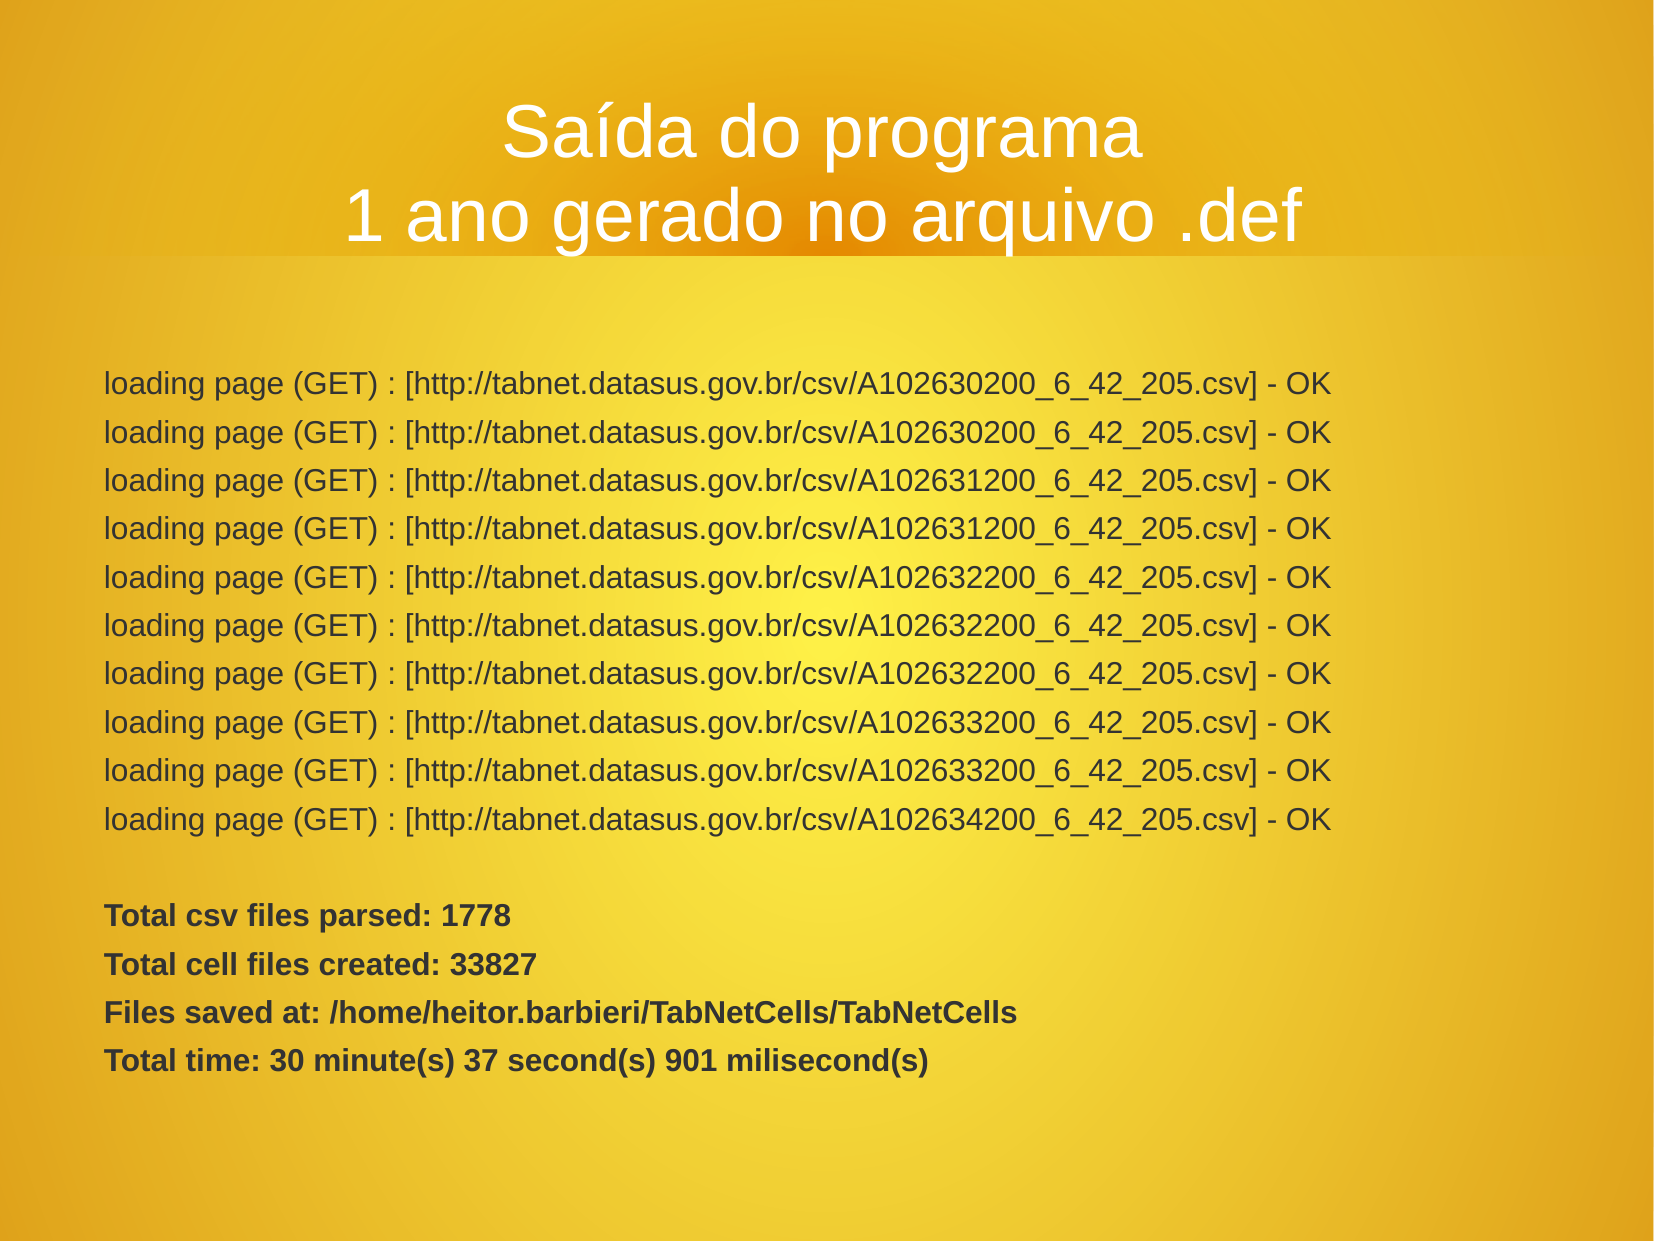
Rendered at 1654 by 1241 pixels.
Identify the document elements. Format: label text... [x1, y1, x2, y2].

title Saída do programa 1 ano gerado no arquivo .def [78, 70, 1567, 278]
list loading page (GET) : [http://tabnet.datasus.gov.br/csv/A102630200_6_42_205.csv] - OK loading page (GET) : [http://tabnet.datasus.gov.br/csv/A102630200_6_42_205.csv] - OK loading page (GET) : [http://tabnet.datasus.gov.br/csv/A102631200_6_42_205.csv] - OK loading page (GET) : [http://tabnet.datasus.gov.br/csv/A102631200_6_42_205.csv] - OK loading page (GET) : [http://tabnet.datasus.gov.br/csv/A102632200_6_42_205.csv] - OK loading page (GET) : [http://tabnet.datasus.gov.br/csv/A102632200_6_42_205.csv] - OK loading page (GET) : [http://tabnet.datasus.gov.br/csv/A102632200_6_42_205.csv] - OK loading page (GET) : [http://tabnet.datasus.gov.br/csv/A102633200_6_42_205.csv] - OK loading page (GET) : [http://tabnet.datasus.gov.br/csv/A102633200_6_42_205.csv] - OK loading page (GET) : [http://tabnet.datasus.gov.br/csv/A102634200_6_42_205.csv] - OK Total csv files parsed: 1778 Total cell files created: 33827 Files saved at: /home/heitor.barbieri/TabNetCells/TabNetCells Total time: 30 minute(s) 37 second(s) 901 milisecond(s) [103, 366, 1560, 1086]
